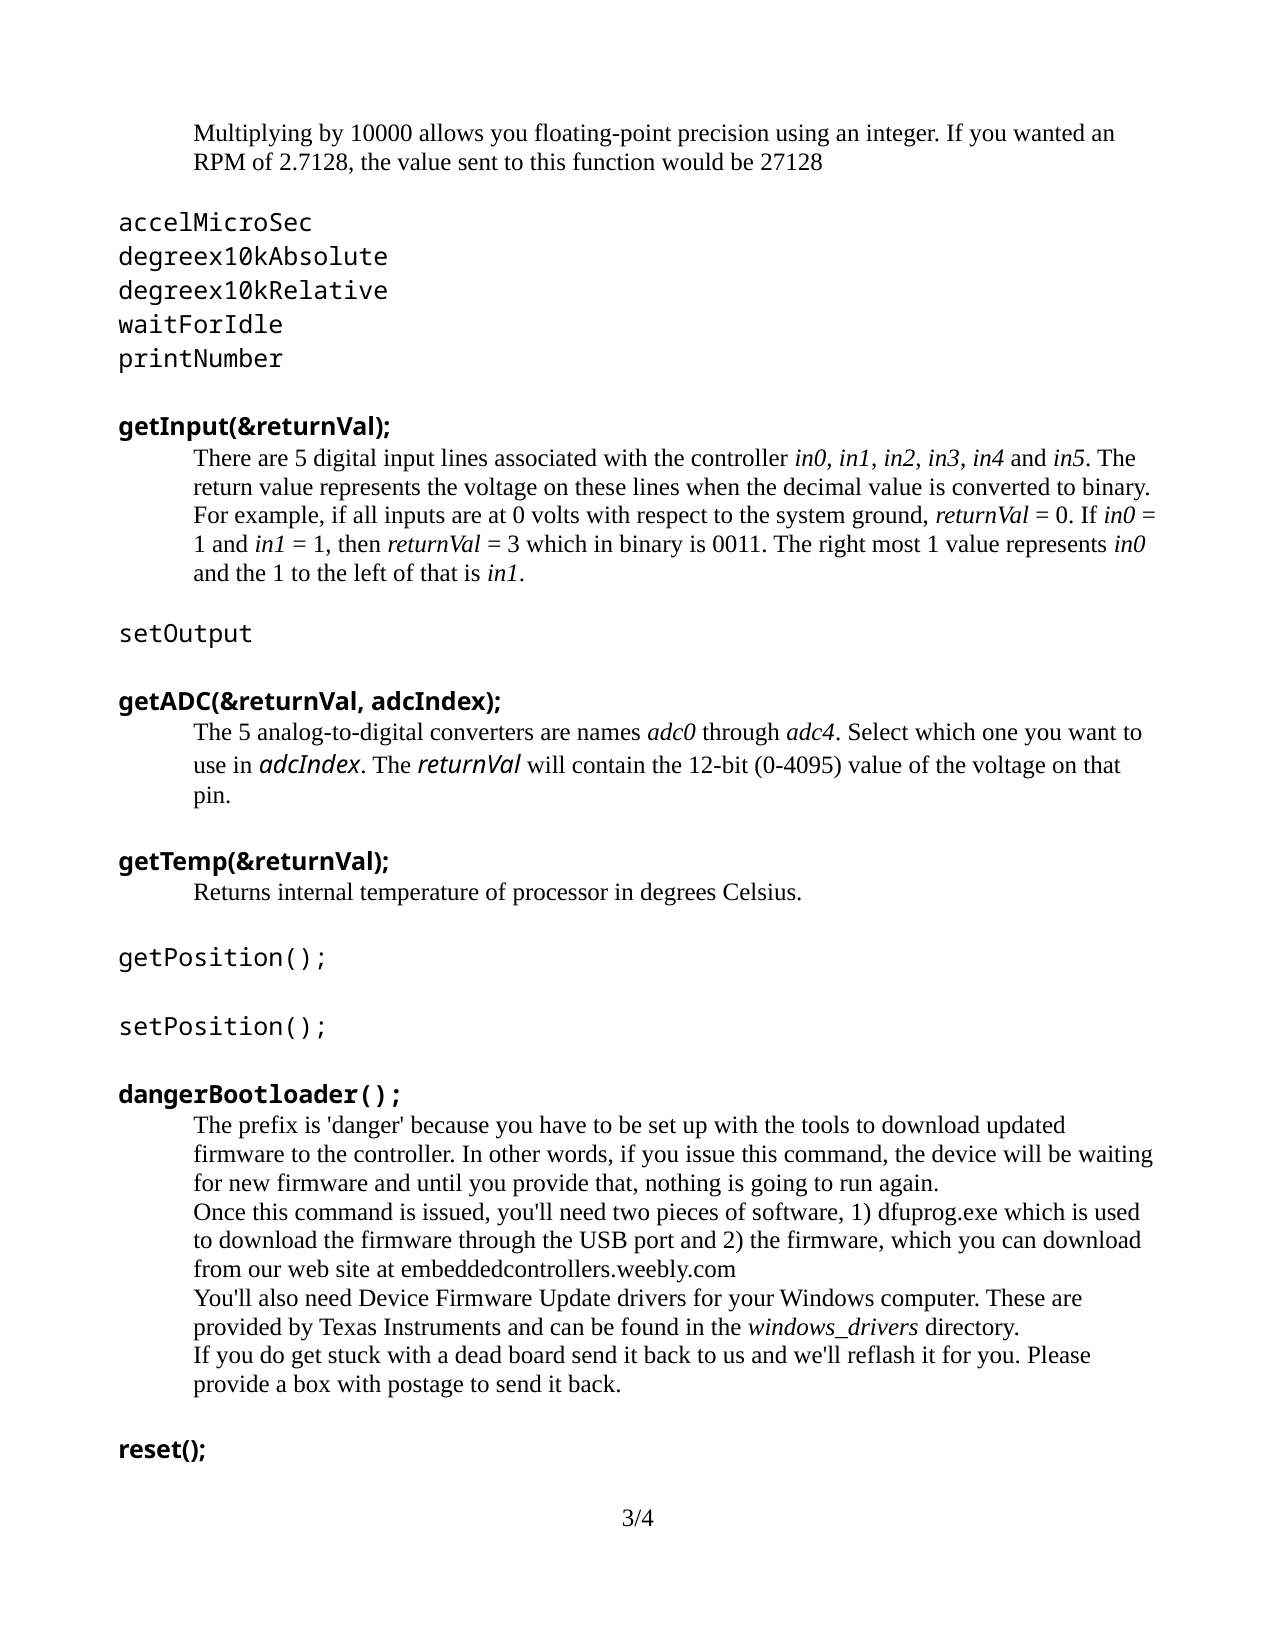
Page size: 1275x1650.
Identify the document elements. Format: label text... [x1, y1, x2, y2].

text printNumber [118, 341, 1157, 375]
text waitForIdle [118, 307, 1157, 341]
text The 5 analog-to-digital converters are names adc0 through adc4. Select which one you want to use in adcIndex. The returnVal will contain the 12-bit (0-4095) value of the voltage on that pin. [193, 717, 1157, 809]
text getInput(&returnVal); [118, 409, 1157, 443]
text There are 5 digital input lines associated with the controller in0, in1, in2, in3, in4 and in5. The return value represents the voltage on these lines when the decimal value is converted to binary. For example, if all inputs are at 0 volts with respect to the system ground, returnVal = 0. If in0 = 1 and in1 = 1, then returnVal = 3 which in binary is 0011. The right most 1 value represents in0 and the 1 to the left of that is in1. [193, 443, 1157, 587]
text dangerBootloader(); [118, 1076, 1157, 1110]
text The prefix is 'danger' because you have to be set up with the tools to download updated firmware to the controller. In other words, if you issue this command, the device will be waiting for new firmware and until you provide that, nothing is going to run again. [193, 1110, 1157, 1197]
text setPosition(); [118, 1008, 1157, 1042]
text reset(); [118, 1432, 1157, 1466]
text degreex10kRelative [118, 272, 1157, 307]
text Returns internal temperature of processor in degrees Celsius. [193, 877, 1157, 906]
text getPosition(); [118, 940, 1157, 974]
text getTemp(&returnVal); [118, 843, 1157, 877]
text If you do get stuck with a dead board send it back to us and we'll reflash it for you. Please provide a box with postage to send it back. [193, 1340, 1157, 1398]
text setOutput [118, 615, 1157, 649]
text Once this command is issued, you'll need two pieces of software, 1) dfuprog.exe which is used to download the firmware through the USB port and 2) the firmware, which you can download from our web site at embeddedcontrollers.weebly.com [193, 1197, 1157, 1283]
text accelMicroSec [118, 204, 1157, 238]
text Multiplying by 10000 allows you floating-point precision using an integer. If you wanted an RPM of 2.7128, the value sent to this function would be 27128 [193, 118, 1157, 176]
text getADC(&returnVal, adcIndex); [118, 683, 1157, 717]
text degreex10kAbsolute [118, 238, 1157, 272]
text You'll also need Device Firmware Update drivers for your Windows computer. These are provided by Texas Instruments and can be found in the windows_drivers directory. [193, 1283, 1157, 1340]
